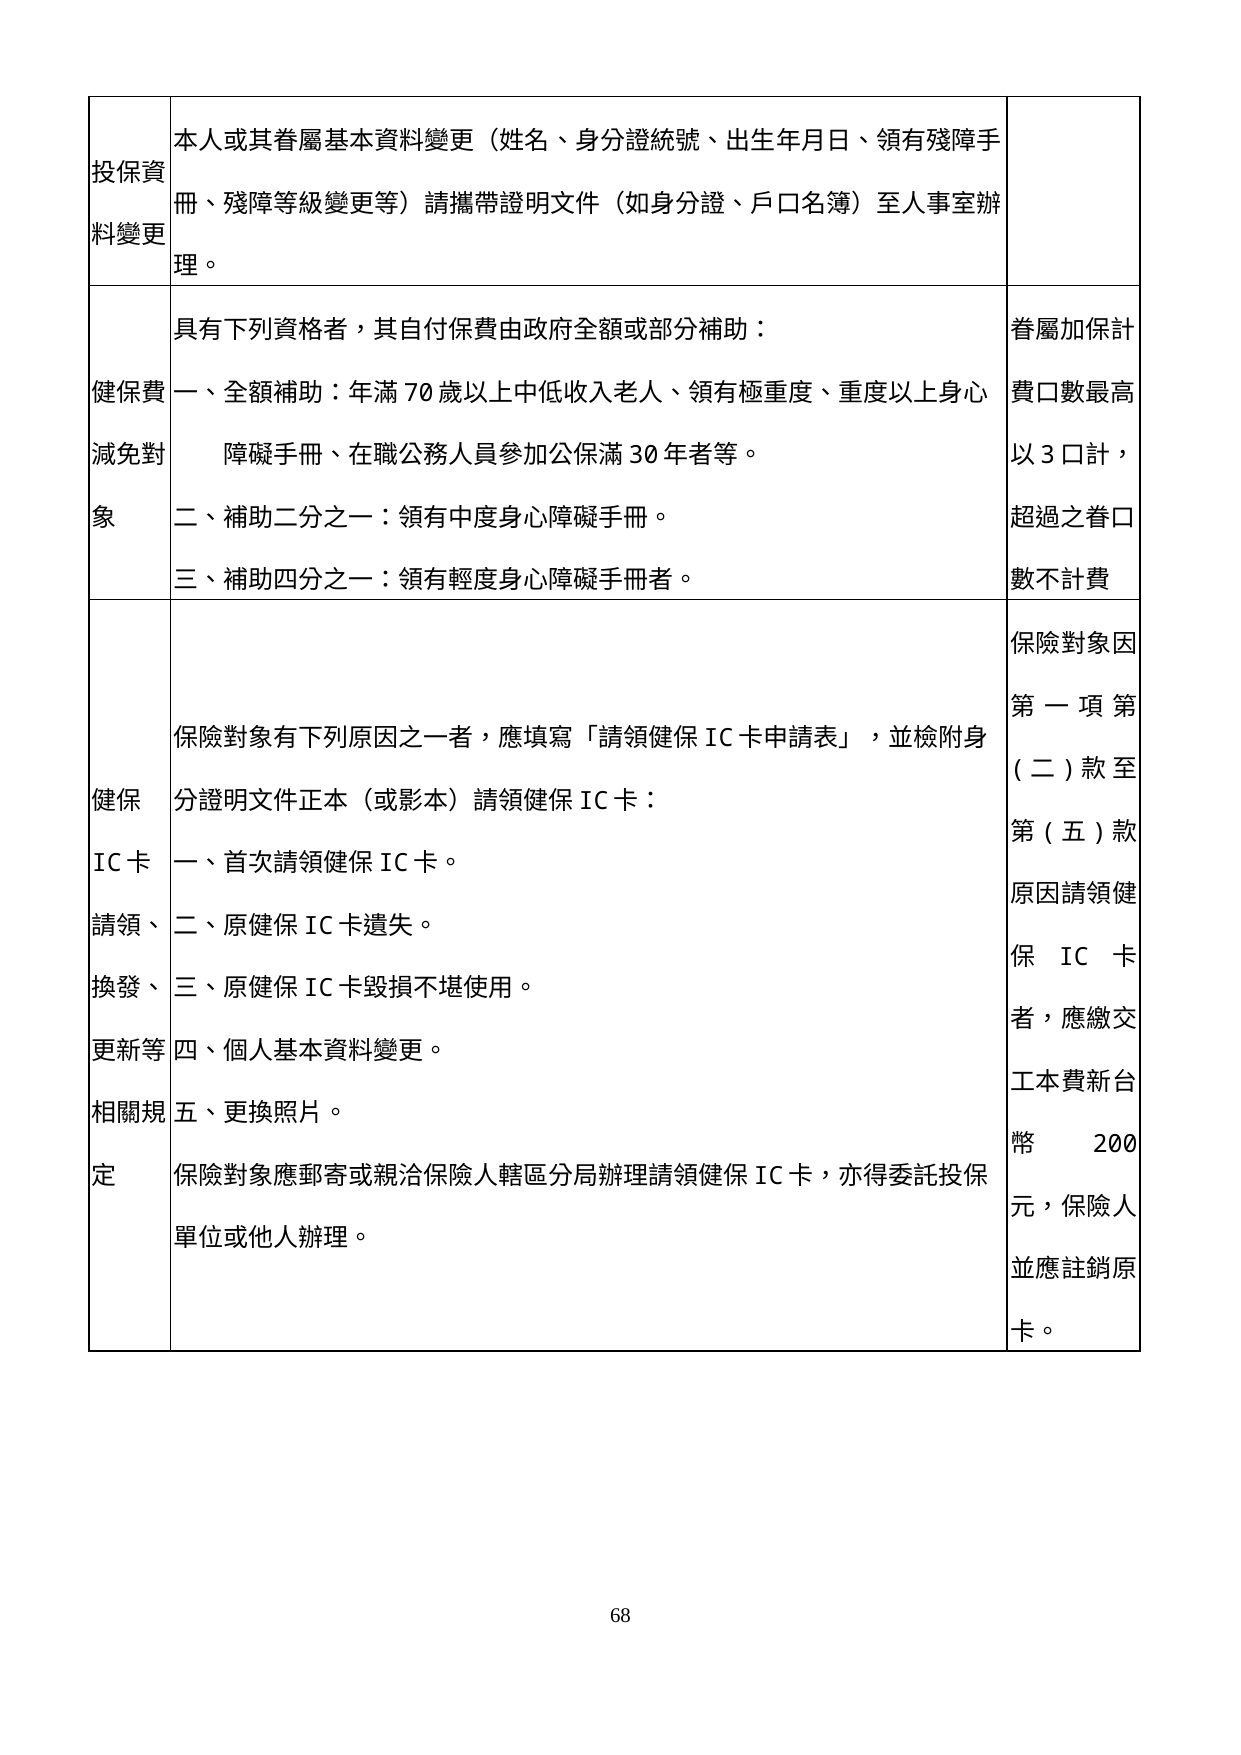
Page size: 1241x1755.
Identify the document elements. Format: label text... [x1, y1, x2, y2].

table_cell 健保IC卡請領、換發、更新等相關規定 [90, 600, 170, 1350]
table_cell [1008, 97, 1139, 285]
table_cell 保險對象有下列原因之一者，應填寫「請領健保IC卡申請表」，並檢附身分證明文件正本（或影本）請領健保IC卡： 一、首次請領健保IC卡。 二、原健保IC卡遺失。 三、原健保IC卡毀損不堪使用。 四、個人基本資料變更。 五、更換照片。 保險對象應郵寄或親洽保險人轄區分局辦理請領健保IC卡，亦得委託投保單位或他人辦理。 [171, 600, 1006, 1350]
table_cell 投保資料變更 [90, 97, 170, 285]
table_cell 健保費減免對象 [90, 286, 170, 599]
table_cell 保險對象因第一項第(二)款至第(五)款原因請領健保IC卡者，應繳交工本費新台幣200元，保險人並應註銷原卡。 [1008, 600, 1139, 1350]
table_cell 具有下列資格者，其自付保費由政府全額或部分補助： 一、全額補助：年滿70歲以上中低收入老人、領有極重度、重度以上身心障礙手冊、在職公務人員參加公保滿30年者等。 二、補助二分之一：領有中度身心障礙手冊。 三、補助四分之一：領有輕度身心障礙手冊者。 [171, 286, 1006, 599]
table_cell 眷屬加保計費口數最高以3口計，超過之眷口數不計費 [1008, 286, 1139, 599]
table_cell 本人或其眷屬基本資料變更（姓名、身分證統號、出生年月日、領有殘障手冊、殘障等級變更等）請攜帶證明文件（如身分證、戶口名簿）至人事室辦理。 [171, 97, 1006, 285]
